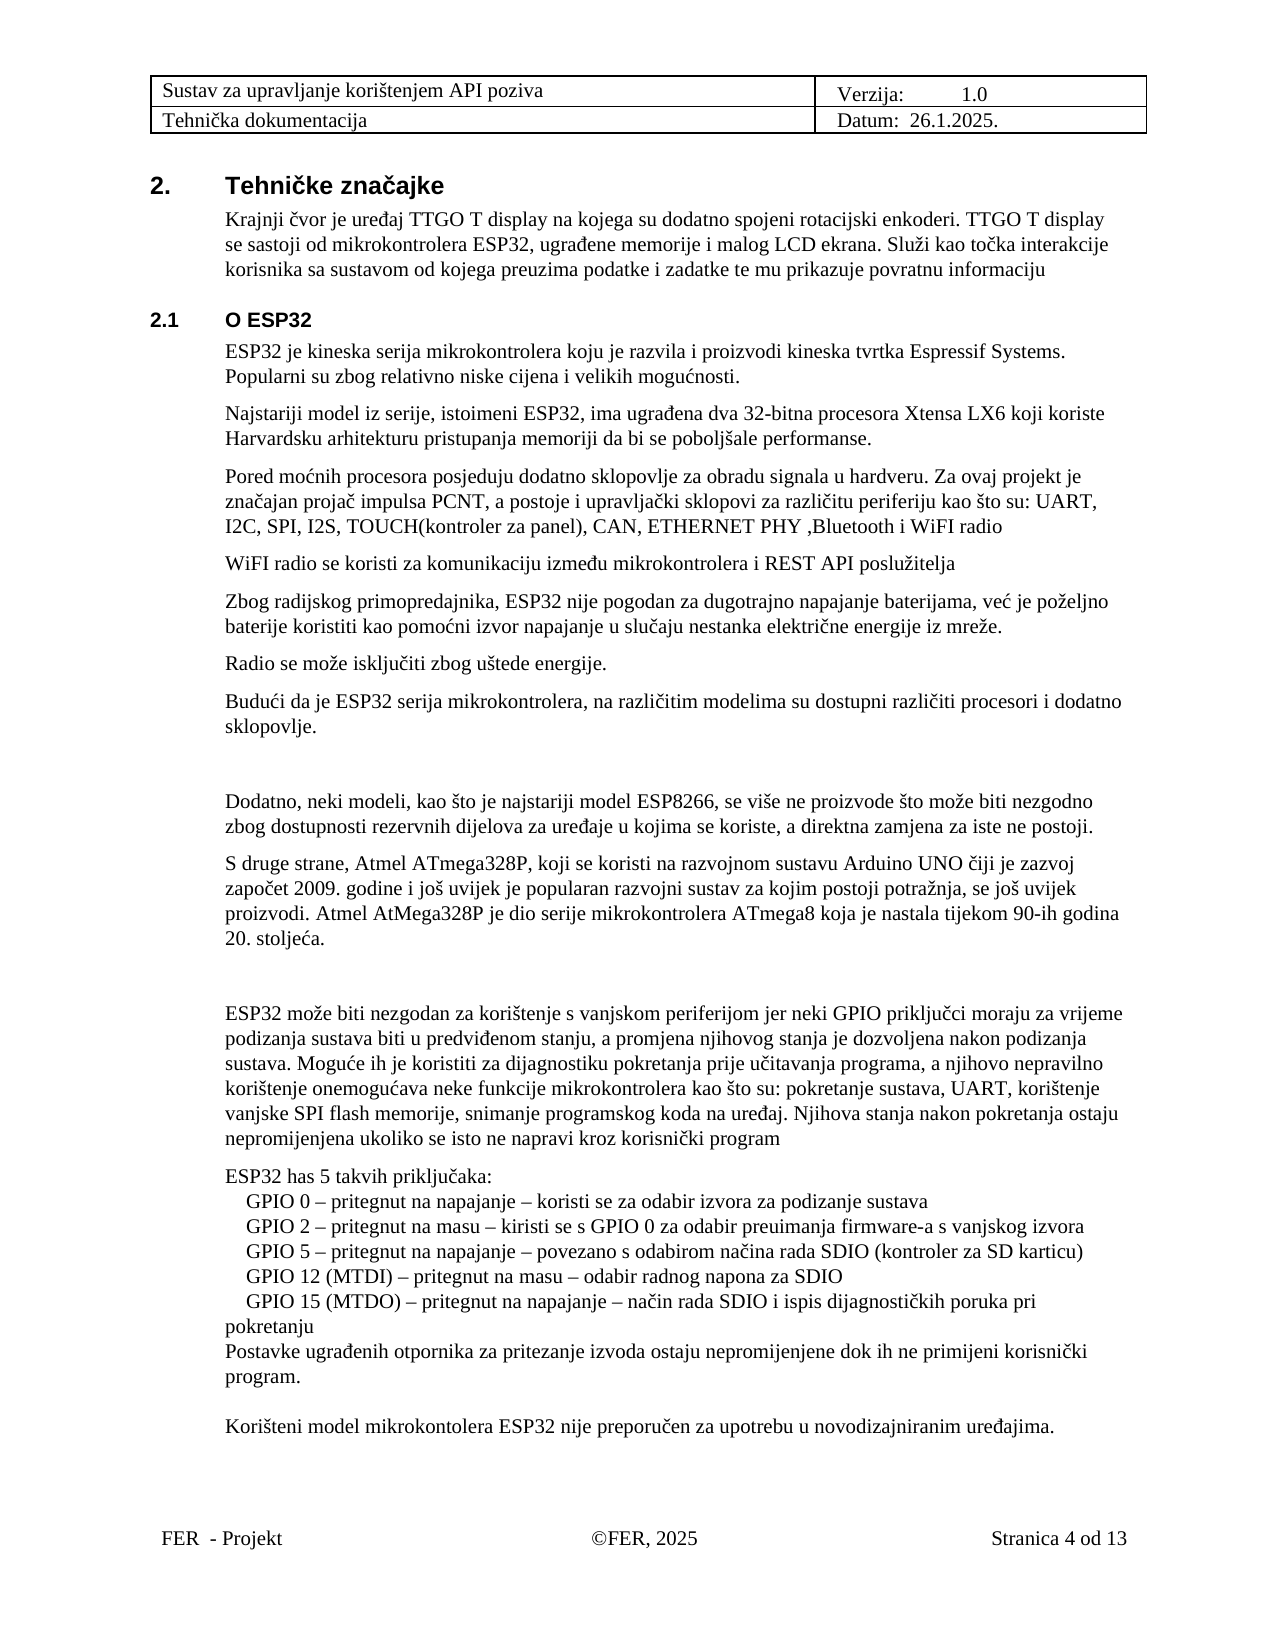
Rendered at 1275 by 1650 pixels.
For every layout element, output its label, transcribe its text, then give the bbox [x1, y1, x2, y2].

text S druge strane, Atmel ATmega328P, koji se koristi na razvojnom sustavu Arduino UNO čiji je zazvoj započet 2009. godine i još uvijek je popularan razvojni sustav za kojim postoji potražnja, se još uvijek proizvodi. Atmel AtMega328P je dio serije mikrokontrolera ATmega8 koja je nastala tijekom 90-ih godina 20. stoljeća. [225, 850, 1125, 950]
text GPIO 15 (MTDO) – pritegnut na napajanje – način rada SDIO i ispis dijagnostičkih poruka pri pokretanju [225, 1288, 1125, 1338]
text Najstariji model iz serije, istoimeni ESP32, ima ugrađena dva 32-bitna procesora Xtensa LX6 koji koriste Harvardsku arhitekturu pristupanja memoriji da bi se poboljšale performanse. [225, 400, 1125, 450]
text Zbog radijskog primopredajnika, ESP32 nije pogodan za dugotrajno napajanje baterijama, već je poželjno baterije koristiti kao pomoćni izvor napajanje u slučaju nestanka električne energije iz mreže. [225, 588, 1125, 638]
text WiFI radio se koristi za komunikaciju između mikrokontrolera i REST API poslužitelja [225, 550, 1125, 575]
text GPIO 2 – pritegnut na masu – kiristi se s GPIO 0 za odabir preuimanja firmware-a s vanjskog izvora [225, 1213, 1125, 1238]
subtitle Tehničke značajke [150, 171, 1125, 200]
text Krajnji čvor je uređaj TTGO T display na kojega su dodatno spojeni rotacijski enkoderi. TTGO T display se sastoji od mikrokontrolera ESP32, ugrađene memorije i malog LCD ekrana. Služi kao točka interakcije korisnika sa sustavom od kojega preuzima podatke i zadatke te mu prikazuje povratnu informaciju [225, 206, 1125, 281]
text Korišteni model mikrokontolera ESP32 nije preporučen za upotrebu u novodizajniranim uređajima. [225, 1413, 1125, 1438]
text Pored moćnih procesora posjeduju dodatno sklopovlje za obradu signala u hardveru. Za ovaj projekt je značajan projač impulsa PCNT, a postoje i upravljački sklopovi za različitu periferiju kao što su: UART, I2C, SPI, I2S, TOUCH(kontroler za panel), CAN, ETHERNET PHY ,Bluetooth i WiFI radio [225, 463, 1125, 538]
subtitle O ESP32 [150, 306, 1125, 331]
text GPIO 0 – pritegnut na napajanje – koristi se za odabir izvora za podizanje sustava [225, 1188, 1125, 1213]
text ESP32 has 5 takvih priključaka: [225, 1163, 1125, 1188]
text Postavke ugrađenih otpornika za pritezanje izvoda ostaju nepromijenjene dok ih ne primijeni korisnički program. [225, 1338, 1125, 1388]
text Budući da je ESP32 serija mikrokontrolera, na različitim modelima su dostupni različiti procesori i dodatno sklopovlje. [225, 688, 1125, 738]
text ESP32 može biti nezgodan za korištenje s vanjskom periferijom jer neki GPIO priključci moraju za vrijeme podizanja sustava biti u predviđenom stanju, a promjena njihovog stanja je dozvoljena nakon podizanja sustava. Moguće ih je koristiti za dijagnostiku pokretanja prije učitavanja programa, a njihovo nepravilno korištenje onemogućava neke funkcije mikrokontrolera kao što su: pokretanje sustava, UART, korištenje vanjske SPI flash memorije, snimanje programskog koda na uređaj. Njihova stanja nakon pokretanja ostaju nepromijenjena ukoliko se isto ne napravi kroz korisnički program [225, 1000, 1125, 1150]
text Dodatno, neki modeli, kao što je najstariji model ESP8266, se više ne proizvode što može biti nezgodno zbog dostupnosti rezervnih dijelova za uređaje u kojima se koriste, a direktna zamjena za iste ne postoji. [225, 788, 1125, 838]
text GPIO 5 – pritegnut na napajanje – povezano s odabirom načina rada SDIO (kontroler za SD karticu) [225, 1238, 1125, 1263]
text Radio se može isključiti zbog uštede energije. [225, 650, 1125, 675]
text ESP32 je kineska serija mikrokontrolera koju je razvila i proizvodi kineska tvrtka Espressif Systems. Popularni su zbog relativno niske cijena i velikih mogućnosti. [225, 338, 1125, 388]
text GPIO 12 (MTDI) – pritegnut na masu – odabir radnog napona za SDIO [225, 1263, 1125, 1288]
